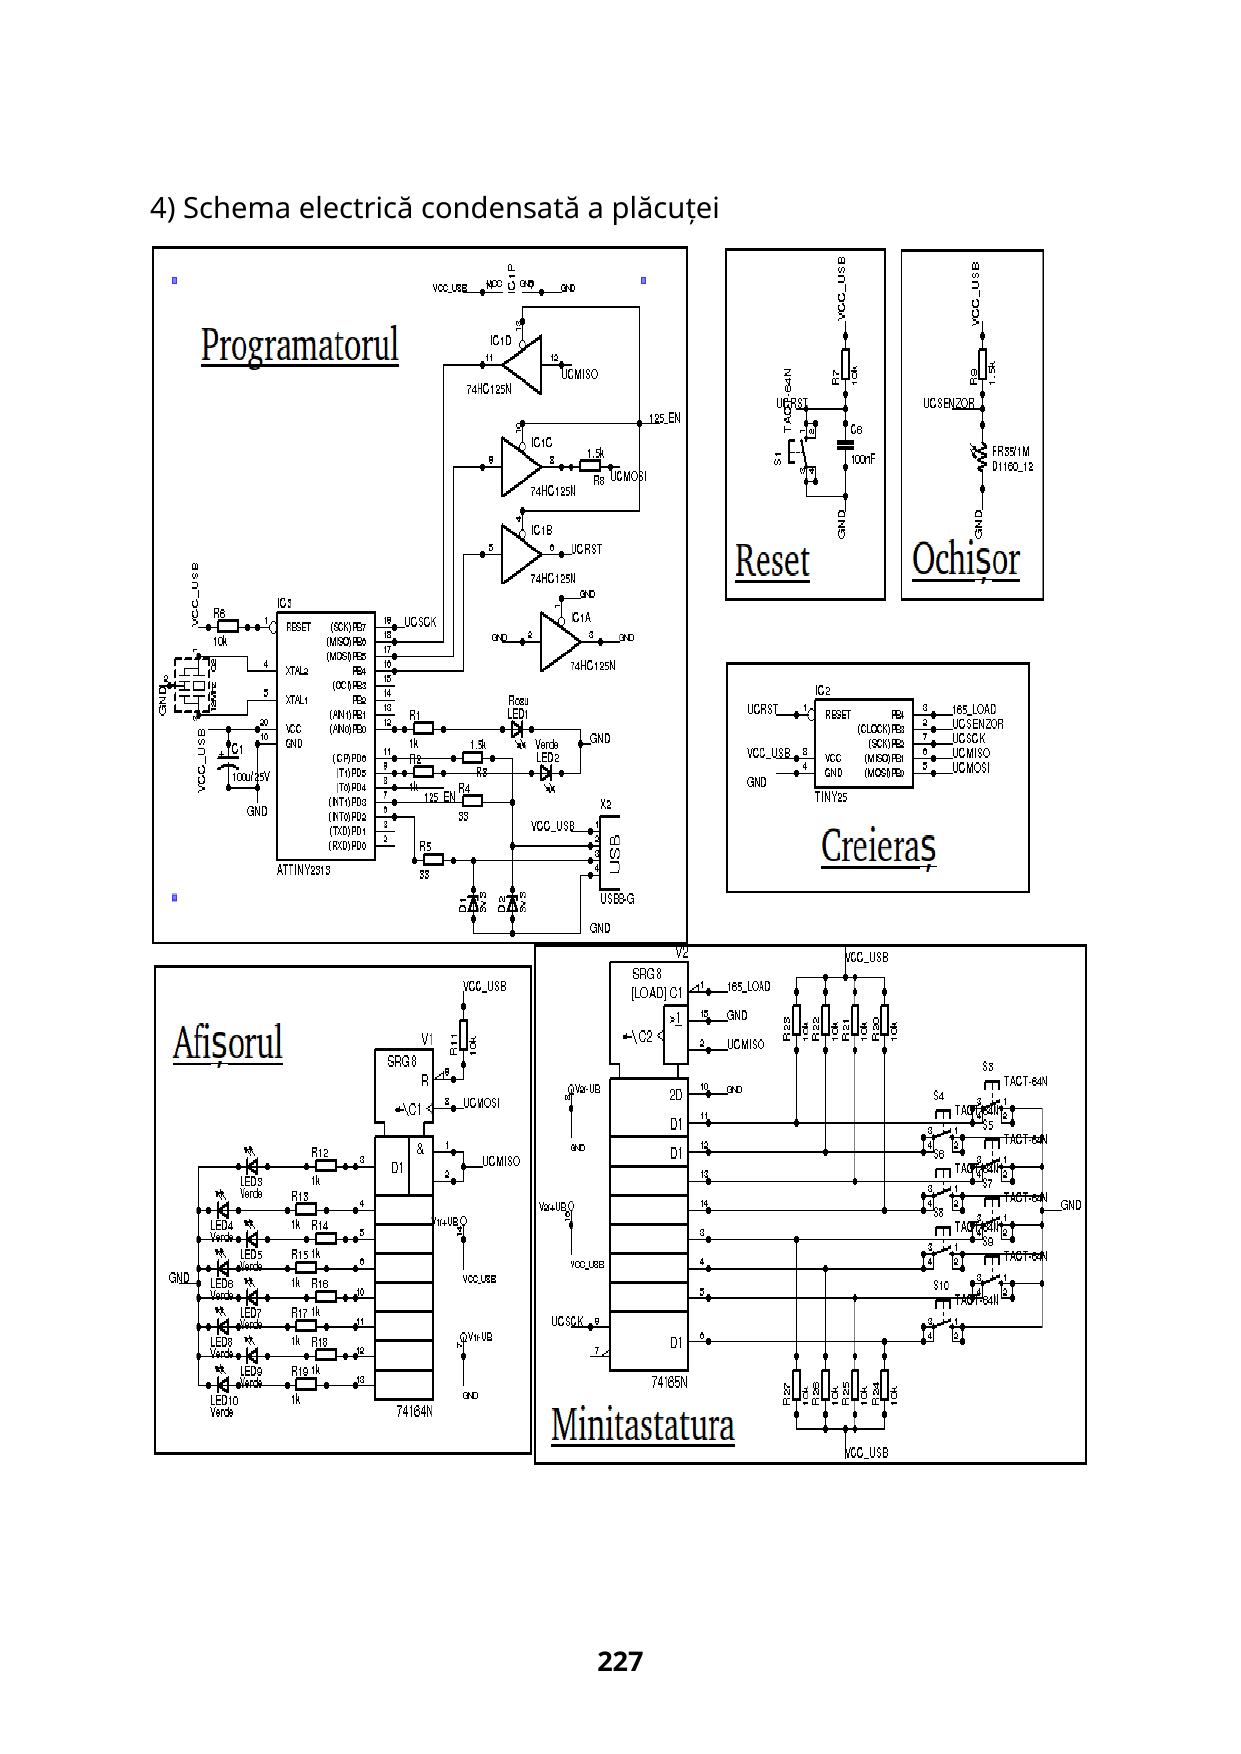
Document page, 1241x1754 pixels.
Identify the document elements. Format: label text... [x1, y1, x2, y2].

picture [150, 241, 1089, 1477]
subtitle 4) Schema electrică condensată a plăcuței [150, 187, 1091, 227]
